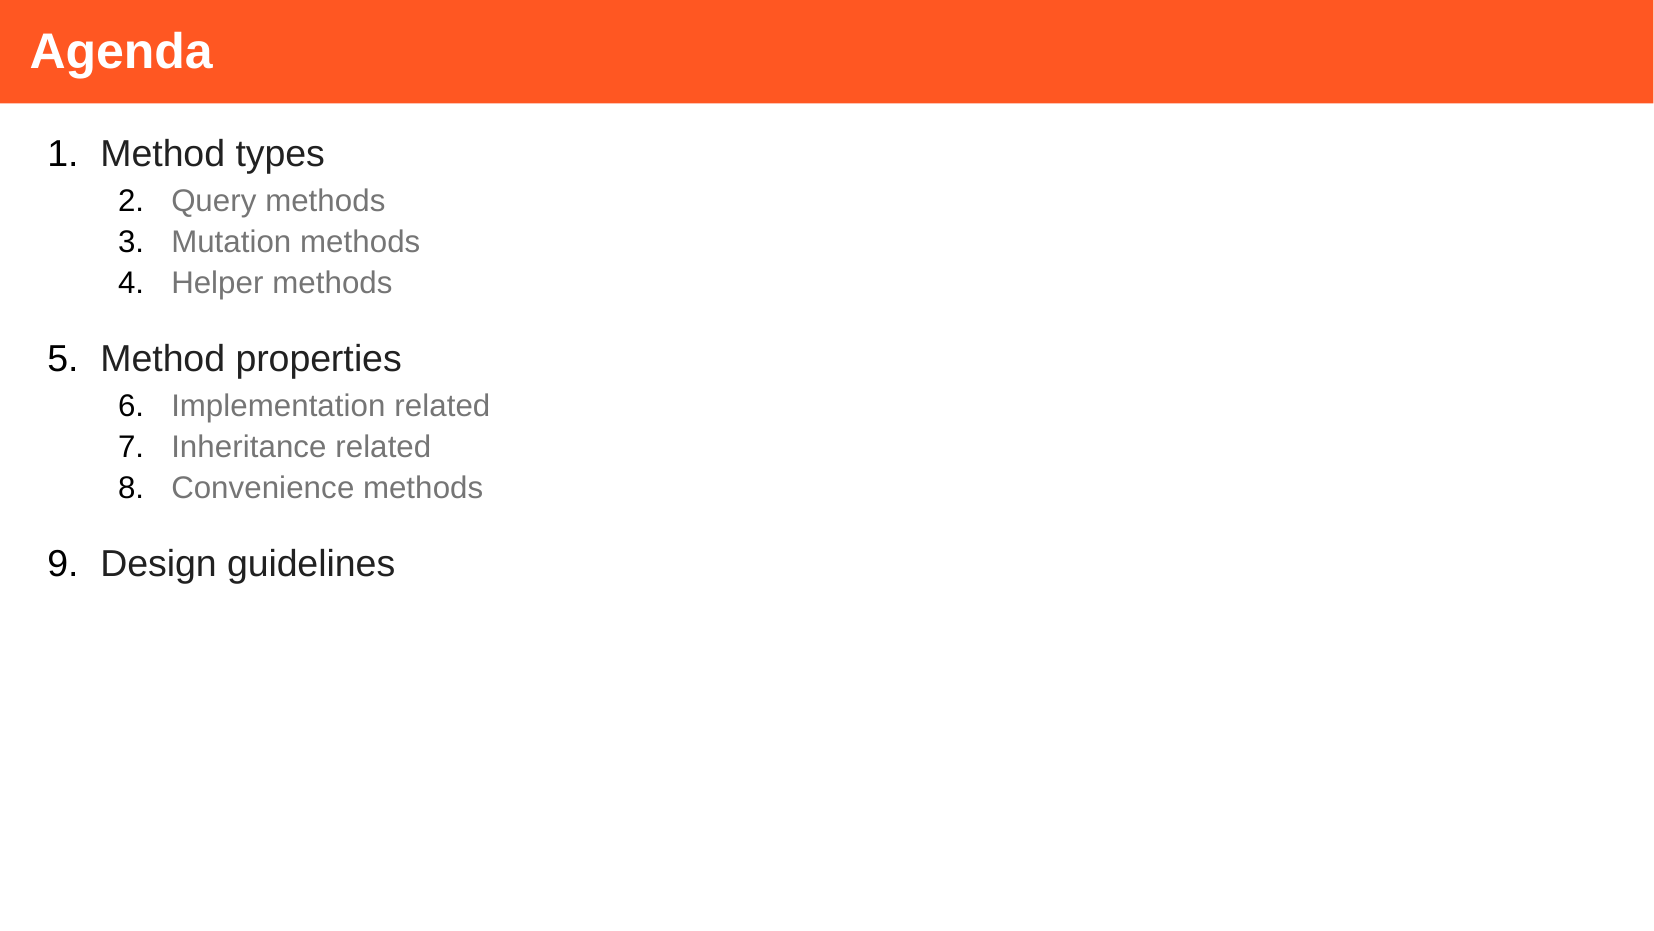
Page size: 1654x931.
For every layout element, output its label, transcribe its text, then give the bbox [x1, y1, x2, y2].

list Method types Query methods Mutation methods Helper methods Method properties Implementation related Inheritance related Convenience methods Design guidelines [29, 132, 1625, 813]
title Agenda [0, 0, 1654, 104]
